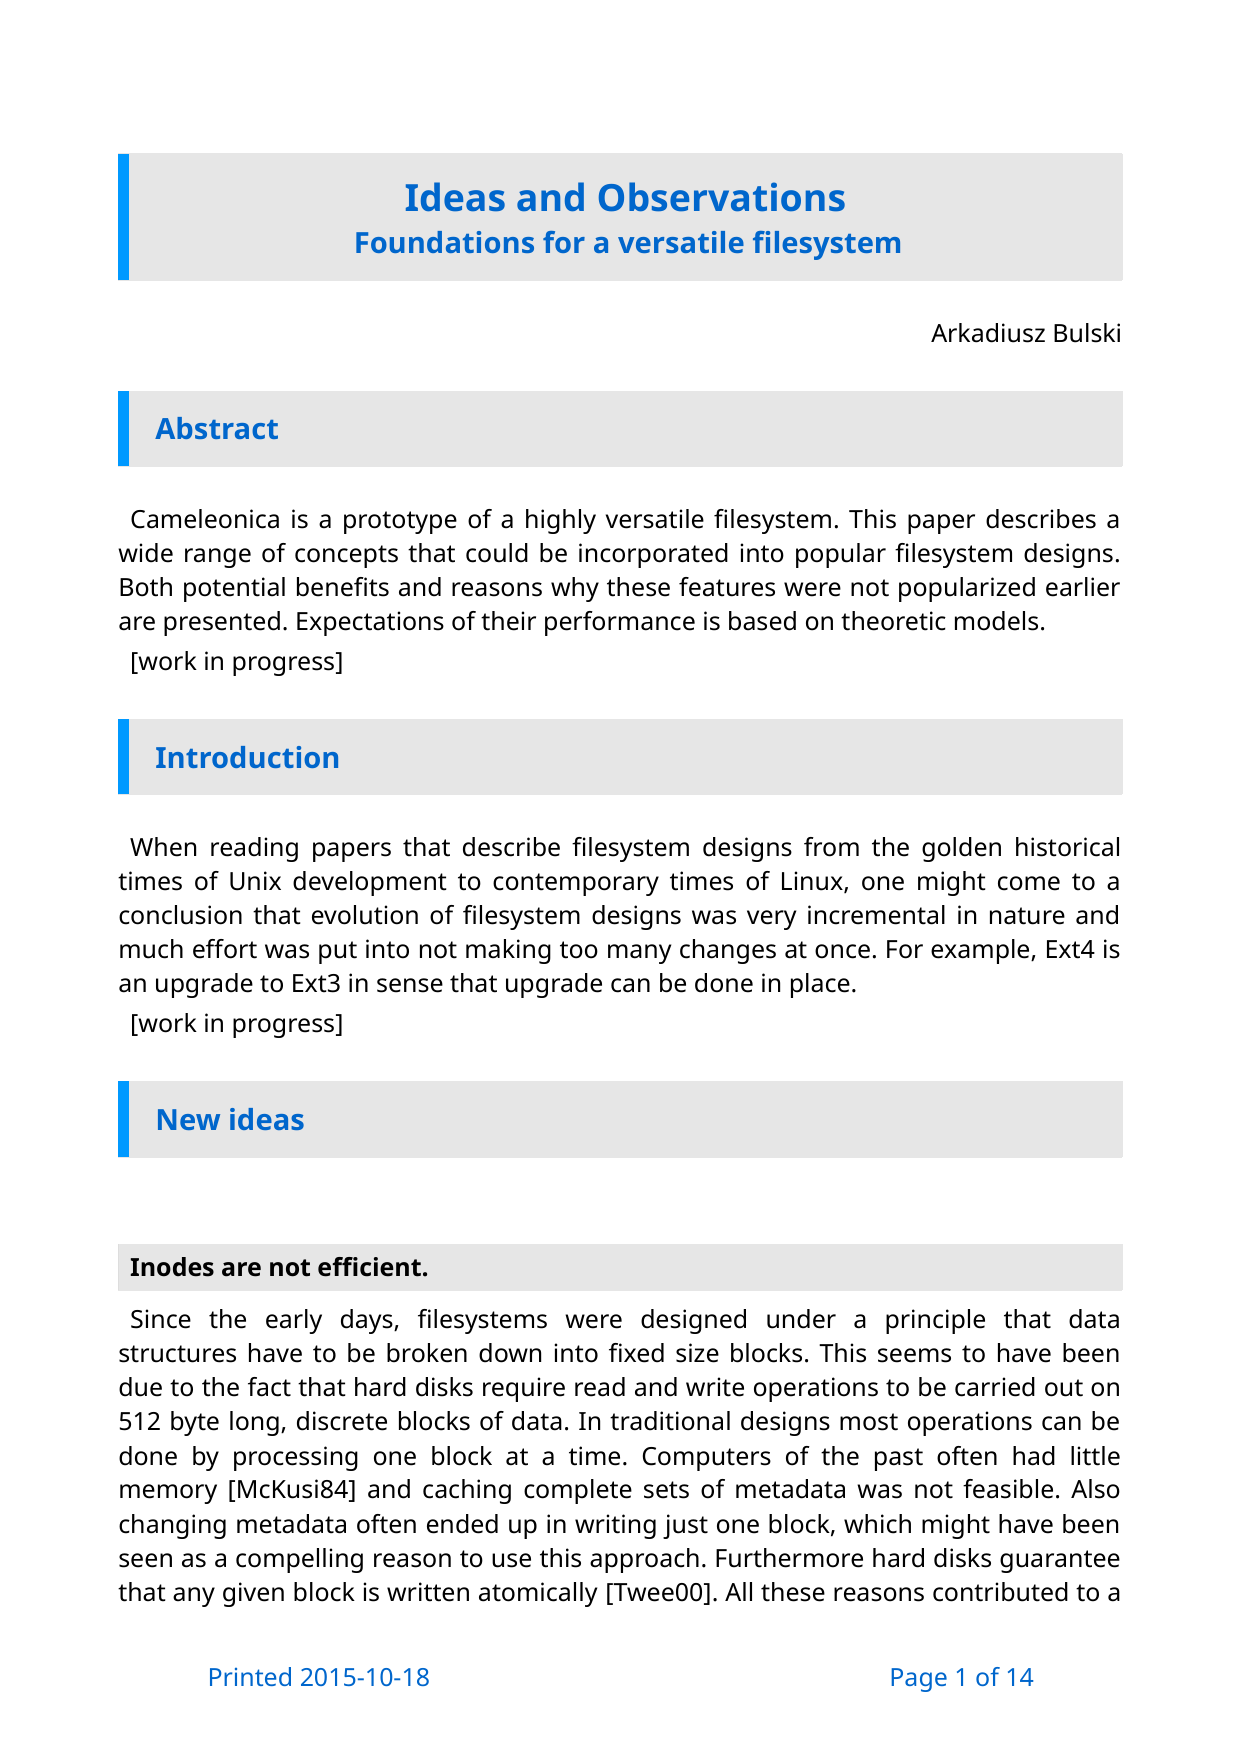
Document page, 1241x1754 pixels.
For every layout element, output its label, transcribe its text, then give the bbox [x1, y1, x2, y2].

subtitle Abstract [129, 392, 1122, 466]
subtitle Inodes are not efficient. [119, 1245, 1122, 1290]
text [work in progress] [118, 1006, 1122, 1040]
text When reading papers that describe filesystem designs from the golden historical times of Unix development to contemporary times of Linux, one might come to a conclusion that evolution of filesystem designs was very incremental in nature and much effort was put into not making too many changes at once. For example, Ext4 is an upgrade to Ext3 in sense that upgrade can be done in place. [118, 830, 1122, 1000]
text Arkadiusz Bulski [118, 315, 1122, 349]
text [work in progress] [118, 644, 1122, 678]
subtitle Introduction [129, 720, 1122, 794]
text Since the early days, filesystems were designed under a principle that data structures have to be broken down into fixed size blocks. This seems to have been due to the fact that hard disks require read and write operations to be carried out on 512 byte long, discrete blocks of data. In traditional designs most operations can be done by processing one block at a time. Computers of the past often had little memory [McKusi84] and caching complete sets of metadata was not feasible. Also changing metadata often ended up in writing just one block, which might have been seen as a compelling reason to use this approach. Furthermore hard disks guarantee that any given block is written atomically [Twee00]. All these reasons contributed to a [118, 1302, 1122, 1608]
subtitle New ideas [129, 1082, 1122, 1157]
title Ideas and Observations Foundations for a versatile filesystem [129, 155, 1122, 280]
text Cameleonica is a prototype of a highly versatile filesystem. This paper describes a wide range of concepts that could be incorporated into popular filesystem designs. Both potential benefits and reasons why these features were not popularized earlier are presented. Expectations of their performance is based on theoretic models. [118, 501, 1122, 638]
